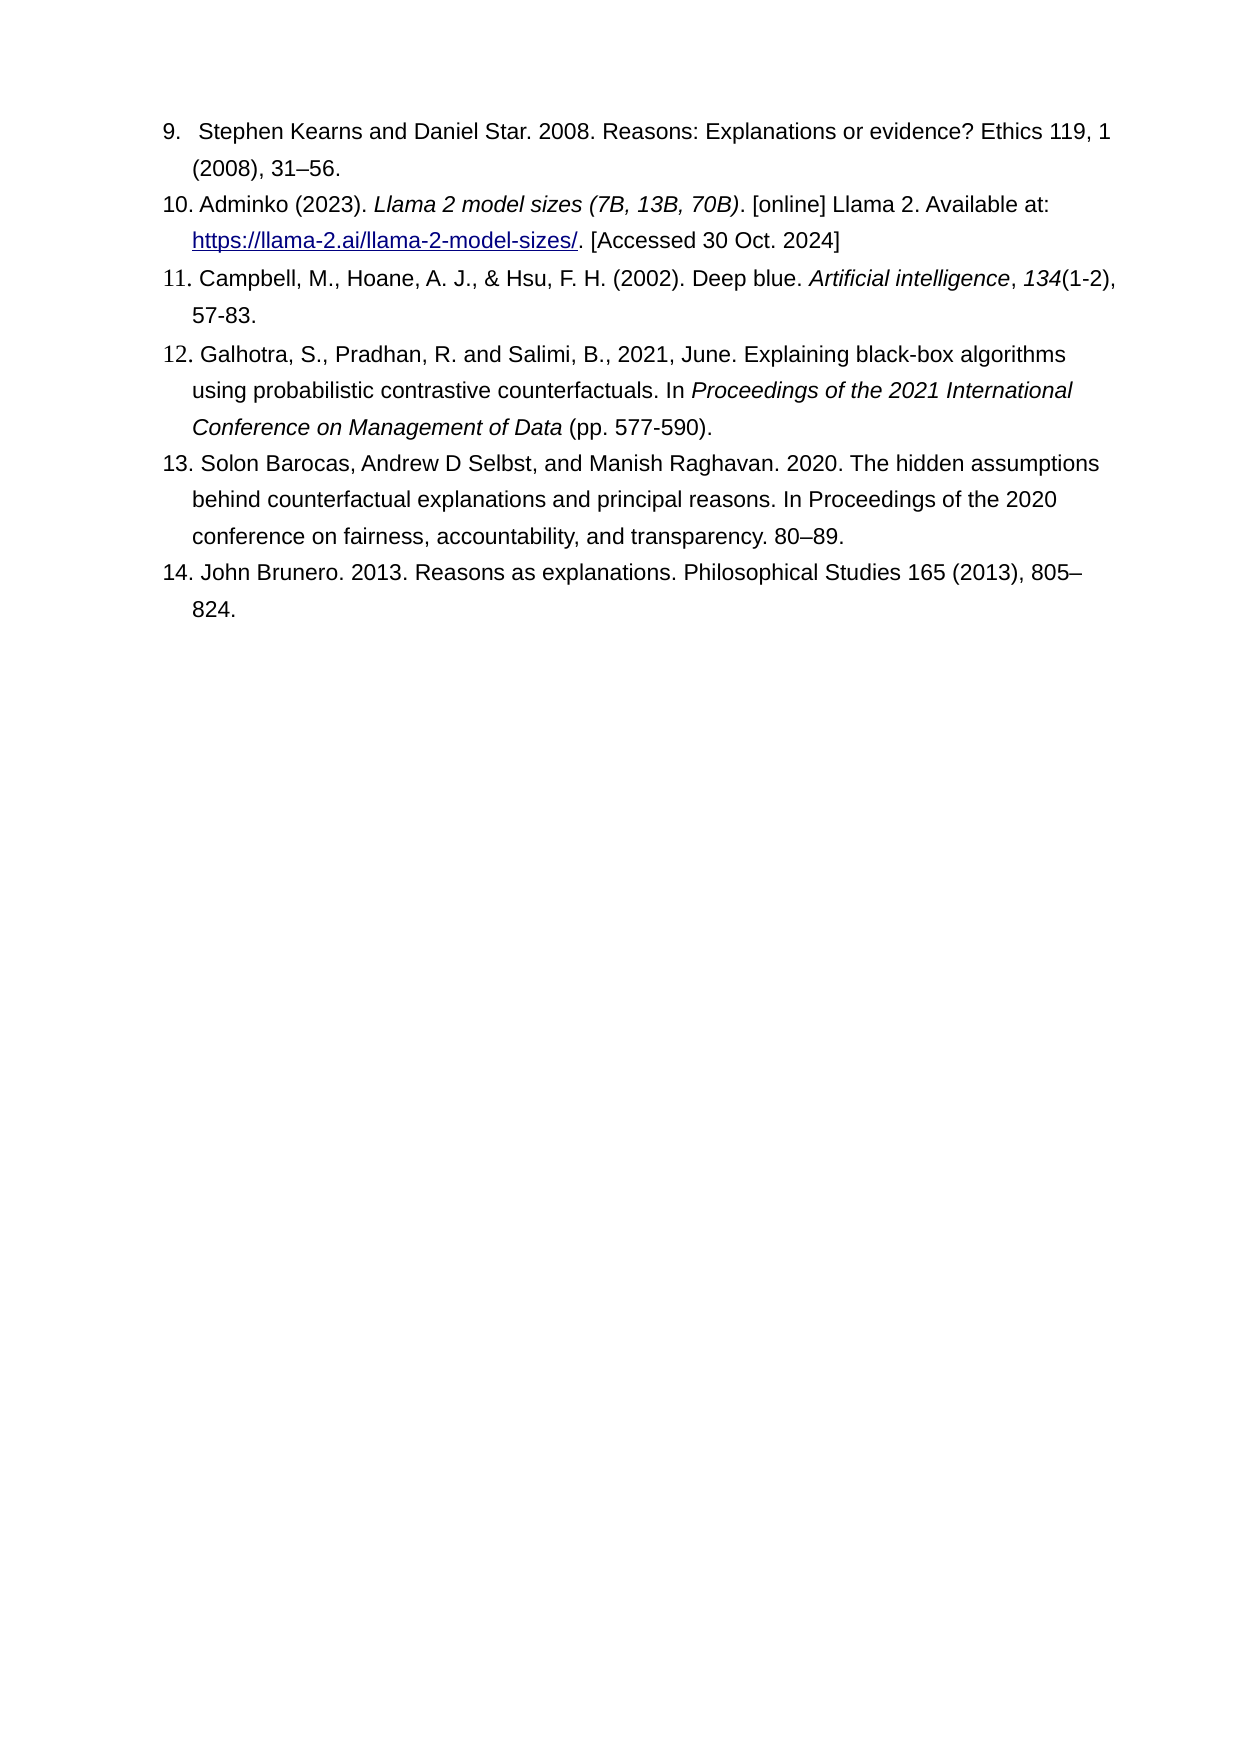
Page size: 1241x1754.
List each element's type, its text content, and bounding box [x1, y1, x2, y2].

list Solon Barocas, Andrew D Selbst, and Manish Raghavan. 2020. The hidden assumptions behind counterfactual explanations and principal reasons. In Proceedings of the 2020 conference on fairness, accountability, and transparency. 80–89. [162, 450, 1122, 549]
list Campbell, M., Hoane, A. J., & Hsu, F. H. (2002). Deep blue. Artificial intelligence, 134(1-2), 57-83. [162, 263, 1122, 329]
list Adminko (2023). Llama 2 model sizes (7B, 13B, 70B). [online] Llama 2. Available at: https://llama-2.ai/llama-2-model-sizes/. [Accessed 30 Oct. 2024] [162, 191, 1122, 253]
list John Brunero. 2013. Reasons as explanations. Philosophical Studies 165 (2013), 805–824. [162, 559, 1122, 622]
list Galhotra, S., Pradhan, R. and Salimi, B., 2021, June. Explaining black-box algorithms using probabilistic contrastive counterfactuals. In Proceedings of the 2021 International Conference on Management of Data (pp. 577-590). [162, 339, 1122, 440]
list Stephen Kearns and Daniel Star. 2008. Reasons: Explanations or evidence? Ethics 119, 1 (2008), 31–56. [162, 118, 1122, 181]
